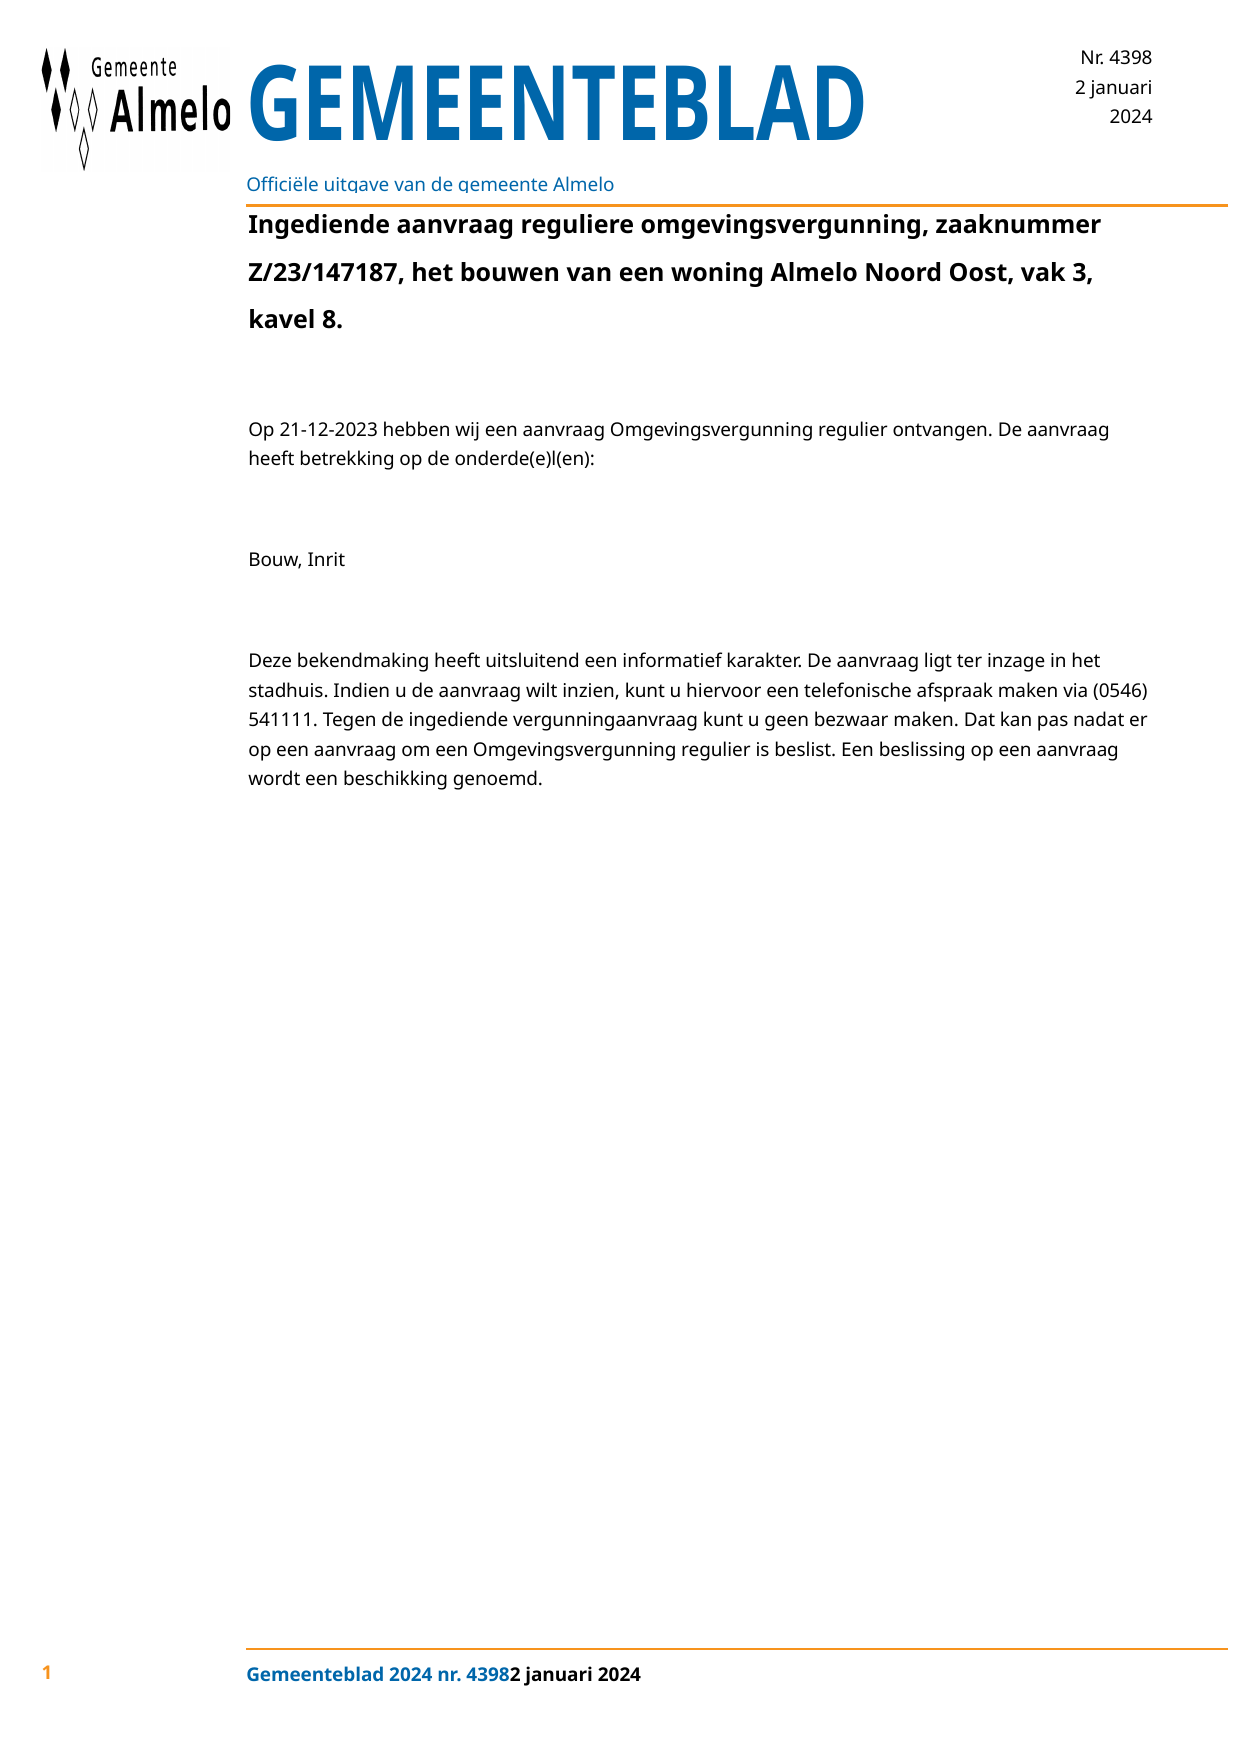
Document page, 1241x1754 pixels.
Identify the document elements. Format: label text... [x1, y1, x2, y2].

text Deze bekendmaking heeft uitsluitend een informatief karakter. De aanvraag ligt ter inzage in het stadhuis. Indien u de aanvraag wilt inzien, kunt u hiervoor een telefonische afspraak maken via (0546) 541111. Tegen de ingediende vergunningaanvraag kunt u geen bezwaar maken. Dat kan pas nadat er op een aanvraag om een Omgevingsvergunning regulier is beslist. Een beslissing op een aanvraag wordt een beschikking genoemd. [248, 647, 1152, 791]
text Op 21-12-2023 hebben wij een aanvraag Omgevingsvergunning regulier ontvangen. De aanvraag heeft betrekking op de onderde(e)l(en): [248, 416, 1152, 471]
text Bouw, Inrit [248, 546, 1152, 572]
picture [41, 47, 231, 172]
text Ingediende aanvraag reguliere omgevingsvergunning, zaaknummer Z/23/147187, het bouwen van een woning Almelo Noord Oost, vak 3, kavel 8. [248, 207, 1152, 336]
